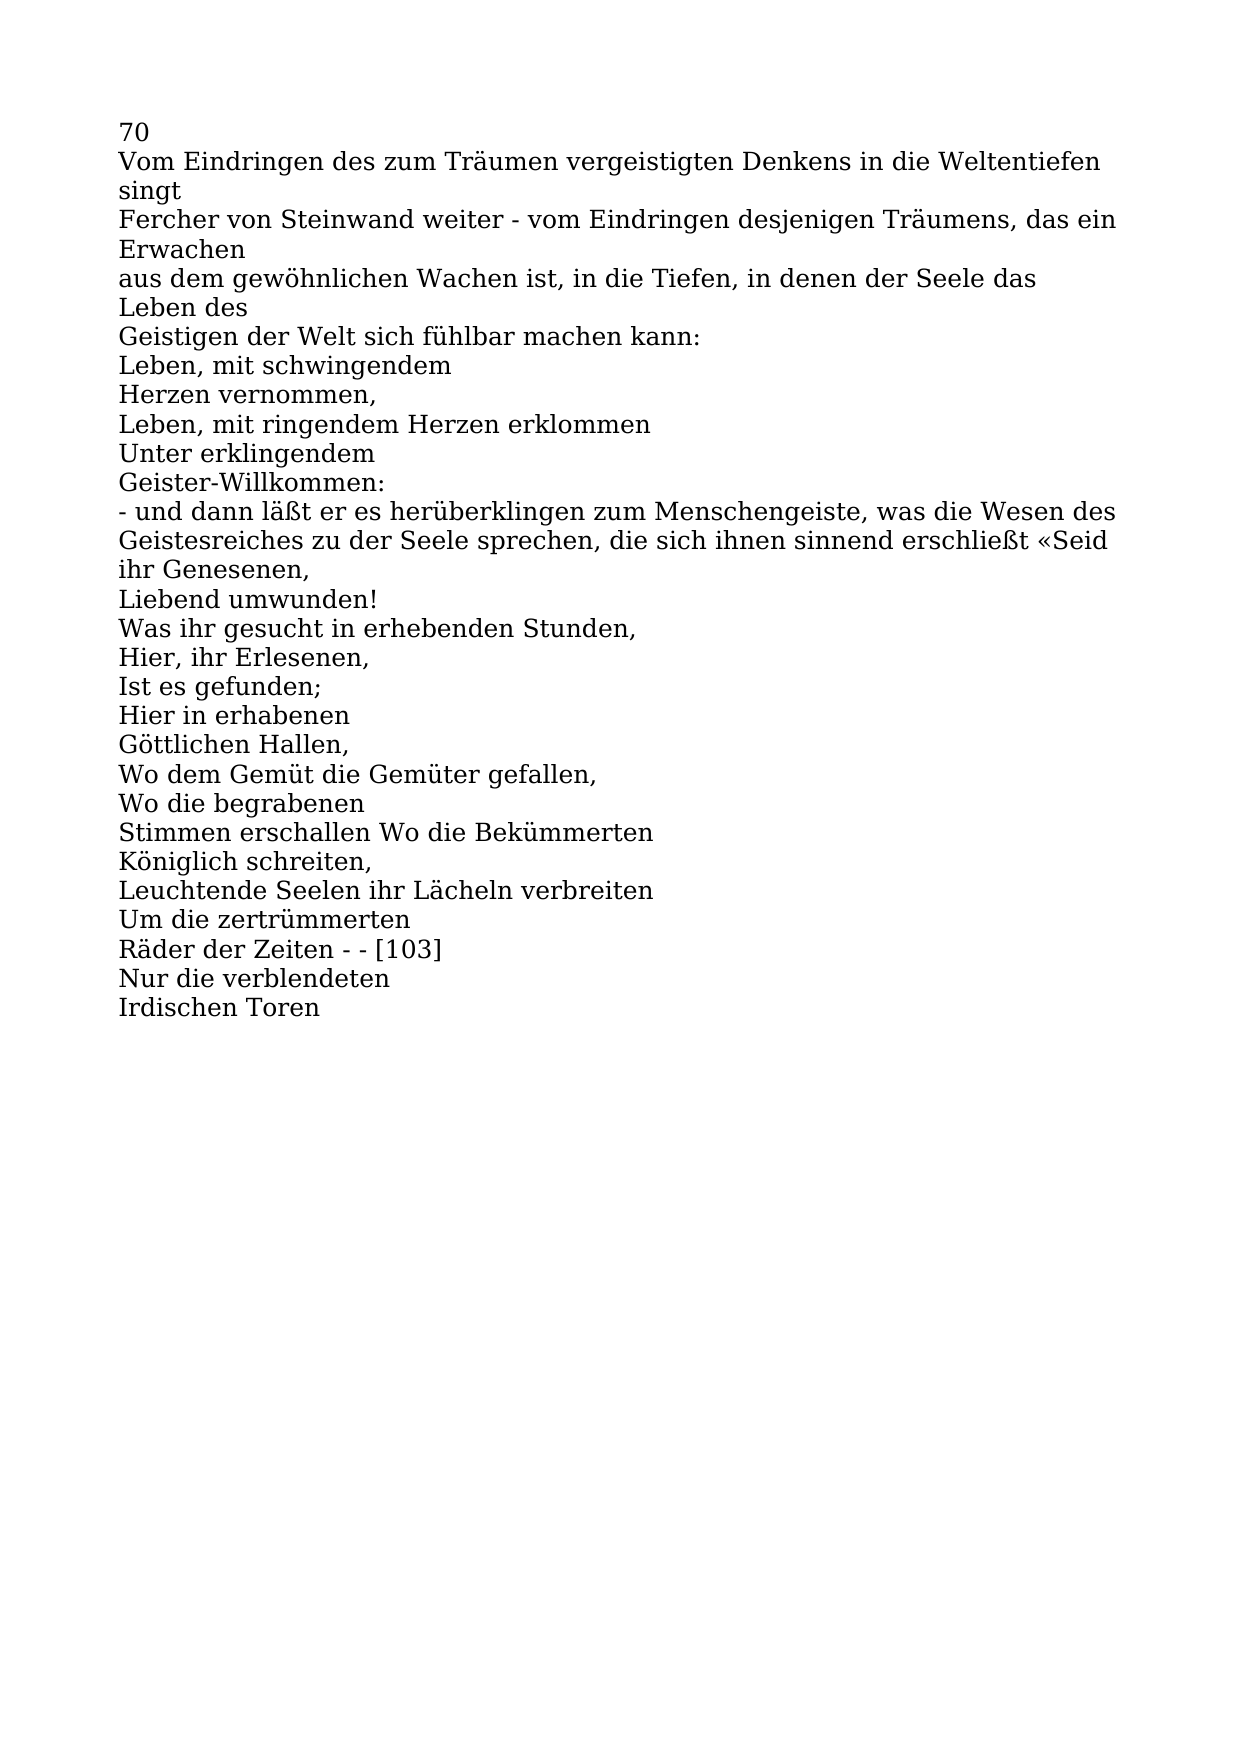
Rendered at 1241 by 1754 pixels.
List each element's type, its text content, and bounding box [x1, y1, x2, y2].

text - und dann läßt er es herüberklingen zum Menschengeiste, was die Wesen des [118, 497, 1122, 526]
text Geister-Willkommen: [118, 468, 1122, 497]
text Was ihr gesucht in erhebenden Stunden, [118, 614, 1122, 643]
text Vom Eindringen des zum Träumen vergeistigten Denkens in die Weltentiefen singt [118, 147, 1122, 206]
text Wo die begrabenen [118, 789, 1122, 818]
text Hier in erhabenen [118, 701, 1122, 731]
text Stimmen erschallen Wo die Bekümmerten [118, 818, 1122, 847]
text Nur die verblendeten [118, 964, 1122, 993]
text Irdischen Toren [118, 993, 1122, 1022]
text Königlich schreiten, [118, 847, 1122, 876]
text Leben, mit ringendem Herzen erklommen [118, 410, 1122, 439]
text aus dem gewöhnlichen Wachen ist, in die Tiefen, in denen der Seele das Leben des [118, 264, 1122, 322]
text Hier, ihr Erlesenen, [118, 643, 1122, 672]
text Herzen vernommen, [118, 381, 1122, 410]
text Unter erklingendem [118, 439, 1122, 468]
text Fercher von Steinwand weiter - vom Eindringen desjenigen Träumens, das ein Erwachen [118, 206, 1122, 264]
text Um die zertrümmerten [118, 906, 1122, 935]
text Leuchtende Seelen ihr Lächeln verbreiten [118, 876, 1122, 906]
text 70 [118, 118, 1122, 147]
text Göttlichen Hallen, [118, 731, 1122, 760]
text Räder der Zeiten - - [103] [118, 935, 1122, 964]
text Liebend umwunden! [118, 585, 1122, 614]
text Wo dem Gemüt die Gemüter gefallen, [118, 760, 1122, 789]
text Geistesreiches zu der Seele sprechen, die sich ihnen sinnend erschließt «Seid ihr Genesenen, [118, 526, 1122, 585]
text Geistigen der Welt sich fühlbar machen kann: [118, 322, 1122, 351]
text Ist es gefunden; [118, 672, 1122, 701]
text Leben, mit schwingendem [118, 351, 1122, 381]
